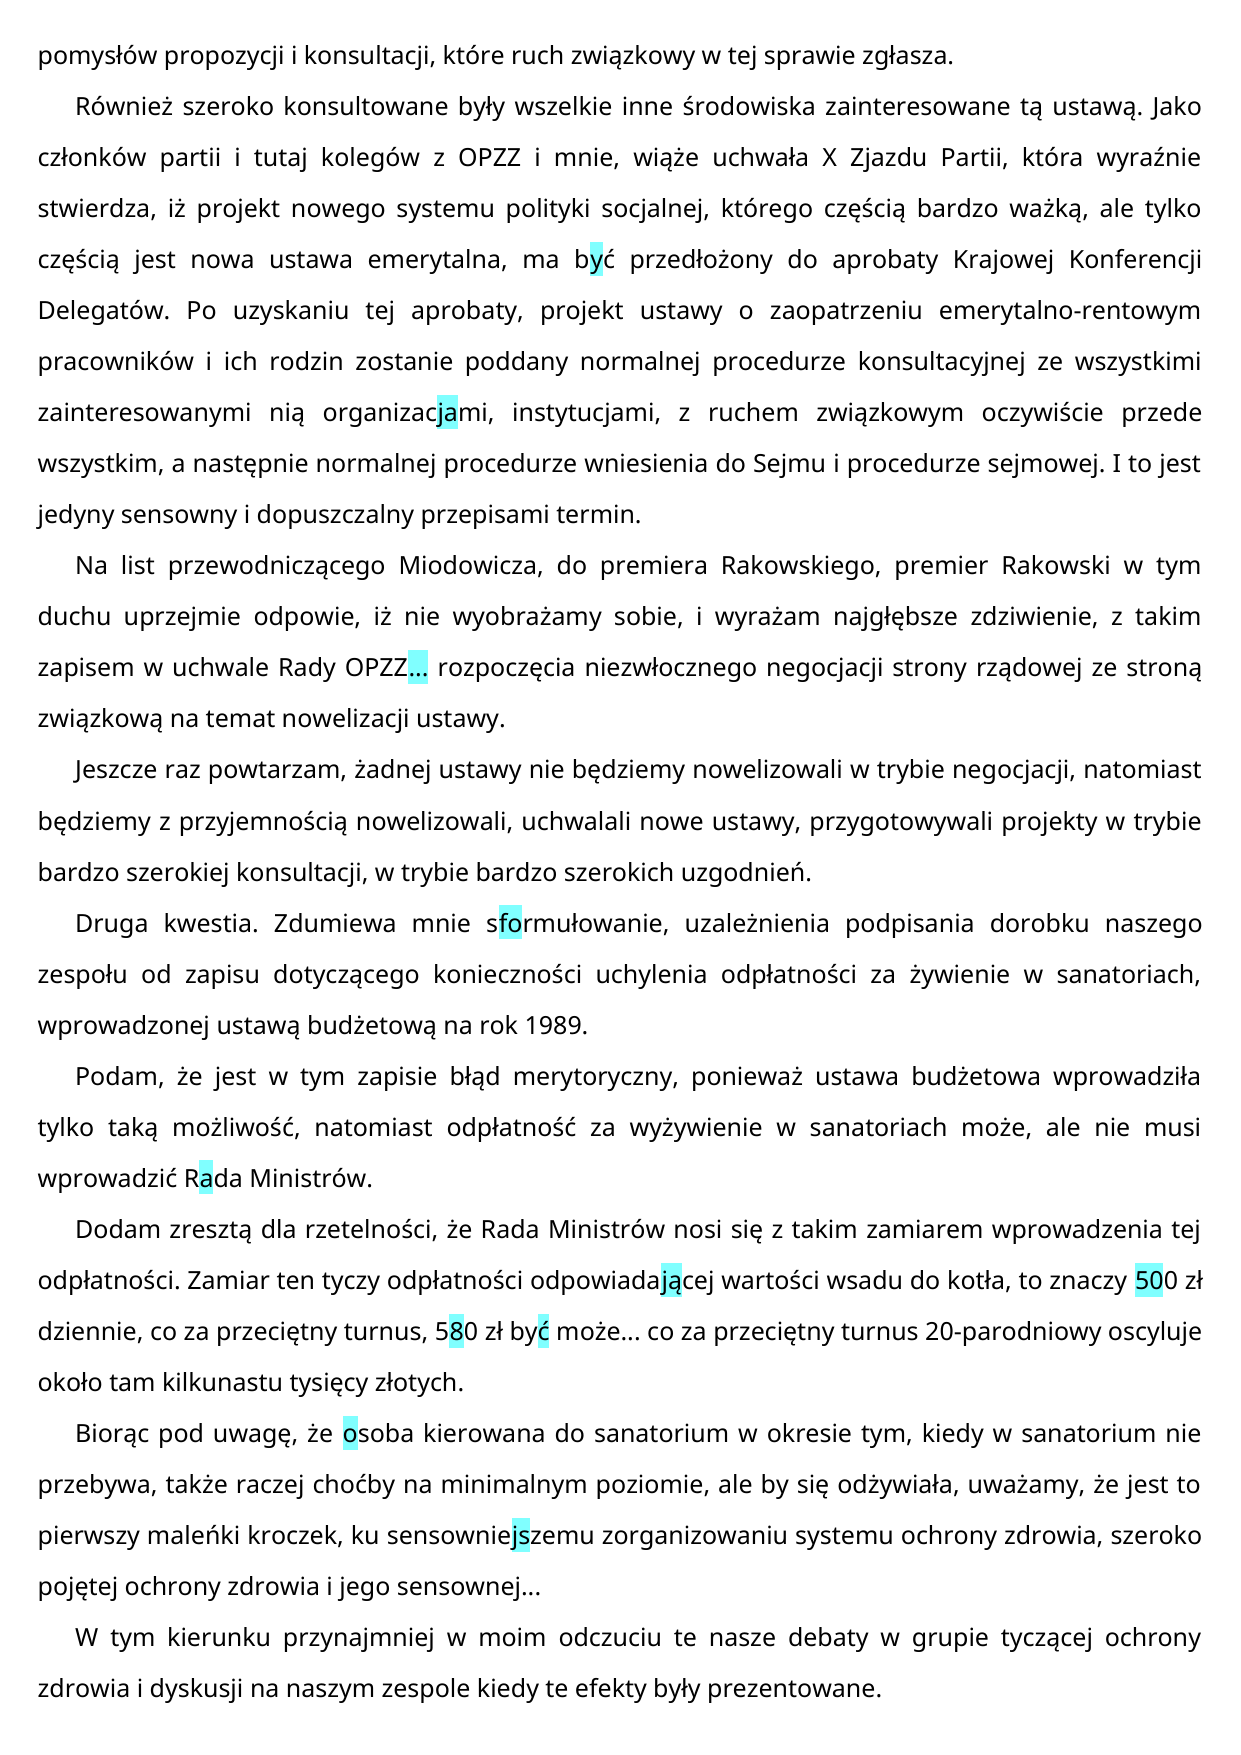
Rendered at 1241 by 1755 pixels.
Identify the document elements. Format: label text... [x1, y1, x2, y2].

text Druga kwestia. Zdumiewa mnie sformułowanie, uzależnienia podpisania dorobku naszego zespołu od zapisu dotyczącego konieczności uchylenia odpłatności za żywienie w sanatoriach, wprowadzonej ustawą budżetową na rok 1989. [37, 905, 1203, 1041]
text Również szeroko konsultowane były wszelkie inne środowiska zainteresowane tą ustawą. Jako członków partii i tutaj kolegów z OPZZ i mnie, wiąże uchwała X Zjazdu Partii, która wyraźnie stwierdza, iż projekt nowego systemu polityki socjalnej, którego częścią bardzo ważką, ale tylko częścią jest nowa ustawa emerytalna, ma być przedłożony do aprobaty Krajowej Konferencji Delegatów. Po uzyskaniu tej aprobaty, projekt ustawy o zaopatrzeniu emerytalno-rentowym pracowników i ich rodzin zostanie poddany normalnej procedurze konsultacyjnej ze wszystkimi zainteresowanymi nią organizacjami, instytucjami, z ruchem związkowym oczywiście przede wszystkim, a następnie normalnej procedurze wniesienia do Sejmu i procedurze sejmowej. I to jest jedyny sensowny i dopuszczalny przepisami termin. [37, 88, 1203, 531]
text Podam, że jest w tym zapisie błąd merytoryczny, ponieważ ustawa budżetowa wprowadziła tylko taką możliwość, natomiast odpłatność za wyżywienie w sanatoriach może, ale nie musi wprowadzić Rada Ministrów. [37, 1058, 1203, 1194]
text W tym kierunku przynajmniej w moim odczuciu te nasze debaty w grupie tyczącej ochrony zdrowia i dyskusji na naszym zespole kiedy te efekty były prezentowane. [37, 1620, 1203, 1705]
text Biorąc pod uwagę, że osoba kierowana do sanatorium w okresie tym, kiedy w sanatorium nie przebywa, także raczej choćby na minimalnym poziomie, ale by się odżywiała, uważamy, że jest to pierwszy maleńki kroczek, ku sensowniejszemu zorganizowaniu systemu ochrony zdrowia, szeroko pojętej ochrony zdrowia i jego sensownej... [37, 1416, 1203, 1603]
text Na list przewodniczącego Miodowicza, do premiera Rakowskiego, premier Rakowski w tym duchu uprzejmie odpowie, iż nie wyobrażamy sobie, i wyrażam najgłębsze zdziwienie, z takim zapisem w uchwale Rady OPZZ... rozpoczęcia niezwłocznego negocjacji strony rządowej ze stroną związkową na temat nowelizacji ustawy. [37, 548, 1203, 735]
text Jeszcze raz powtarzam, żadnej ustawy nie będziemy nowelizowali w trybie negocjacji, natomiast będziemy z przyjemnością nowelizowali, uchwalali nowe ustawy, przygotowywali projekty w trybie bardzo szerokiej konsultacji, w trybie bardzo szerokich uzgodnień. [37, 752, 1203, 888]
text pomysłów propozycji i konsultacji, które ruch związkowy w tej sprawie zgłasza. [37, 37, 1203, 72]
text Dodam zresztą dla rzetelności, że Rada Ministrów nosi się z takim zamiarem wprowadzenia tej odpłatności. Zamiar ten tyczy odpłatności odpowiadającej wartości wsadu do kotła, to znaczy 500 zł dziennie, co za przeciętny turnus, 580 zł być może... co za przeciętny turnus 20-parodniowy oscyluje około tam kilkunastu tysięcy złotych. [37, 1211, 1203, 1399]
